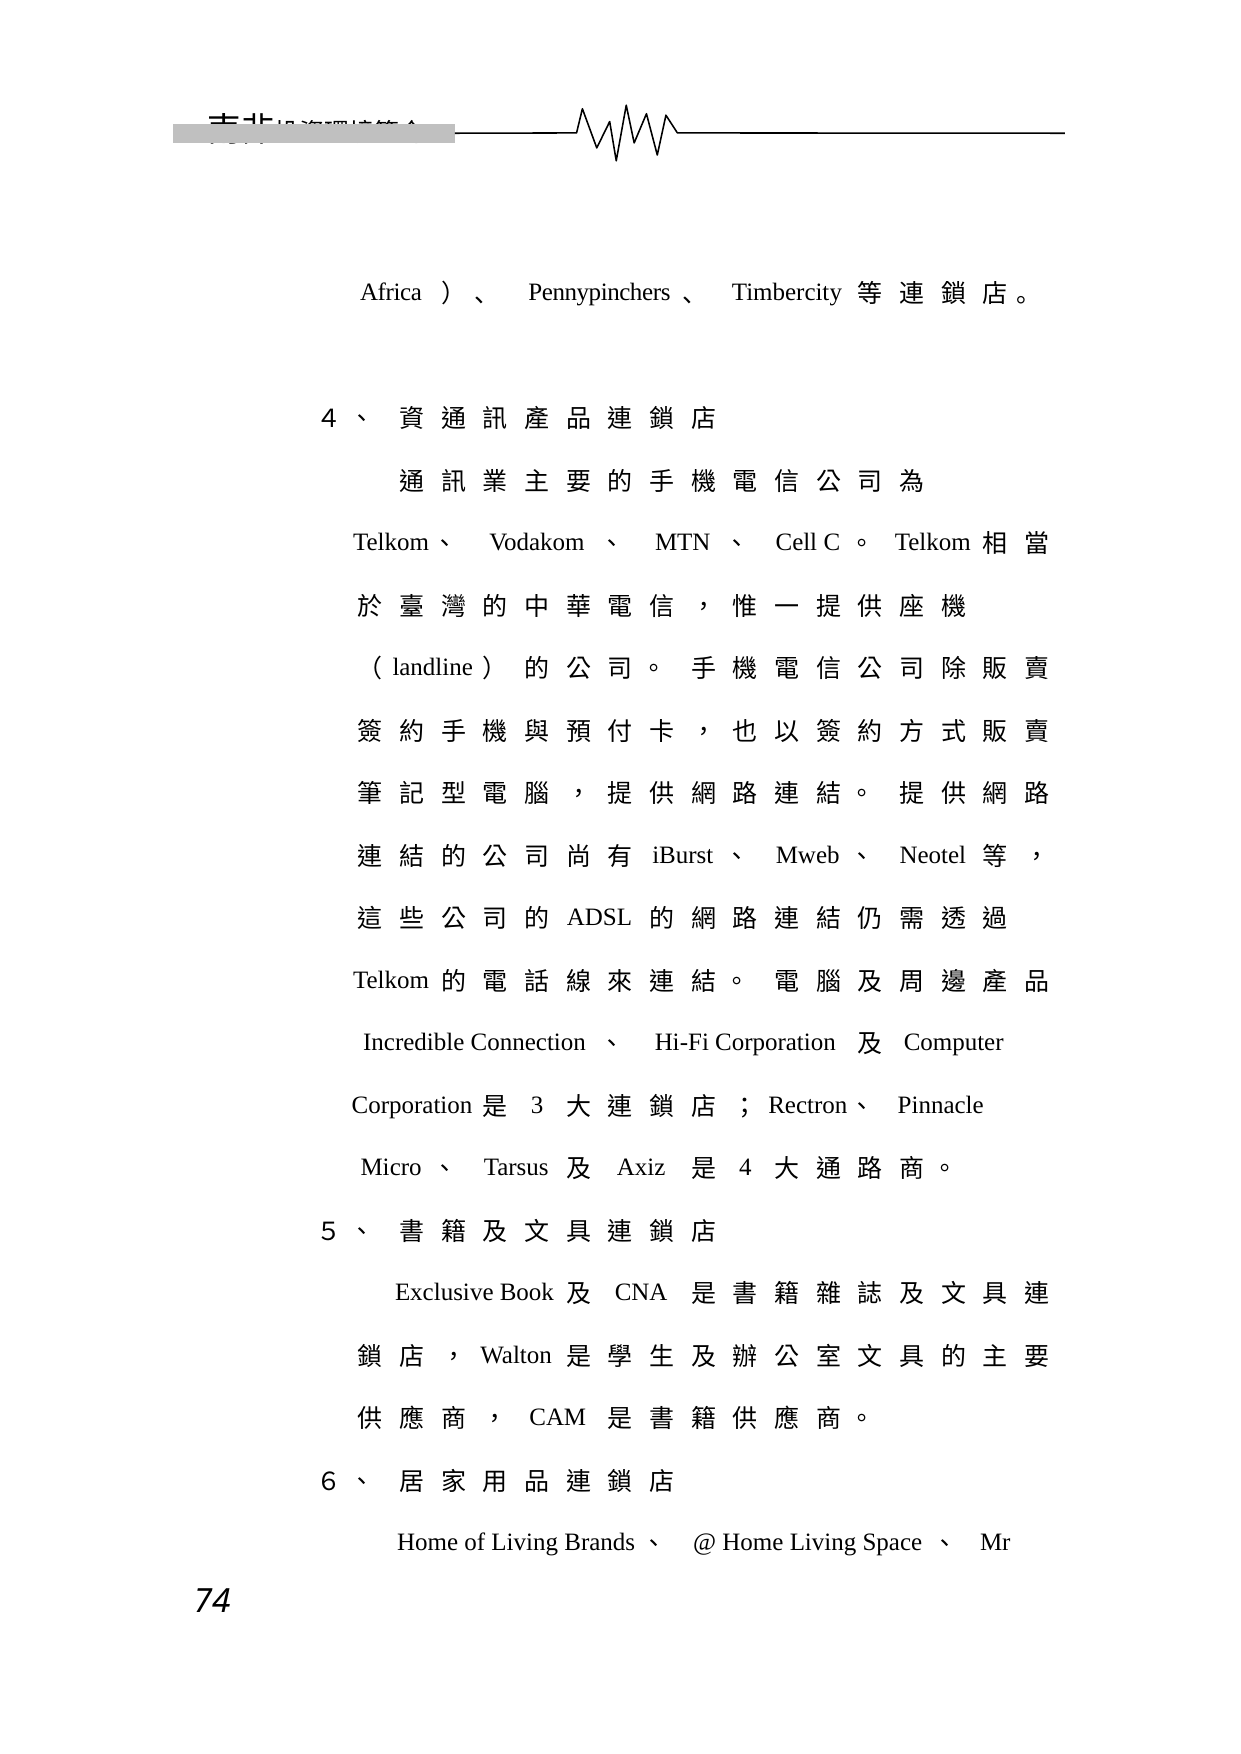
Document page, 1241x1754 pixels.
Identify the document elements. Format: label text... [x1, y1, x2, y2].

text Home of Living Brands、@ Home Living Space、Mr [330, 1500, 1058, 1563]
text ５、書籍及文具連鎖店 [281, 1188, 1058, 1250]
text Exclusive Book及CNA是書籍雜誌及文具連鎖店，Walton是學生及辦公室文具的主要供應商，CAM是書籍供應商。 [330, 1250, 1058, 1438]
text 通訊業主要的手機電信公司為Telkom、Vodakom、MTN、Cell C。Telkom相當於臺灣的中華電信，惟一提供座機（landline）的公司。手機電信公司除販賣簽約手機與預付卡，也以簽約方式販賣筆記型電腦，提供網路連結。提供網路連結的公司尚有iBurst、Mweb、Neotel等，這些公司的ADSL的網路連結仍需透過Telkom的電話線來連結。電腦及周邊產品Incredible Connection、Hi-Fi Corporation及Computer Corporation是3大連鎖店；Rectron、Pinnacle Micro、Tarsus及Axiz是4大通路商。 [330, 438, 1058, 1188]
text ４、資通訊產品連鎖店 [281, 375, 1058, 438]
text Africa）、Pennypinchers、Timbercity等連鎖店。 [330, 250, 1058, 313]
text ６、居家用品連鎖店 [281, 1438, 1058, 1500]
